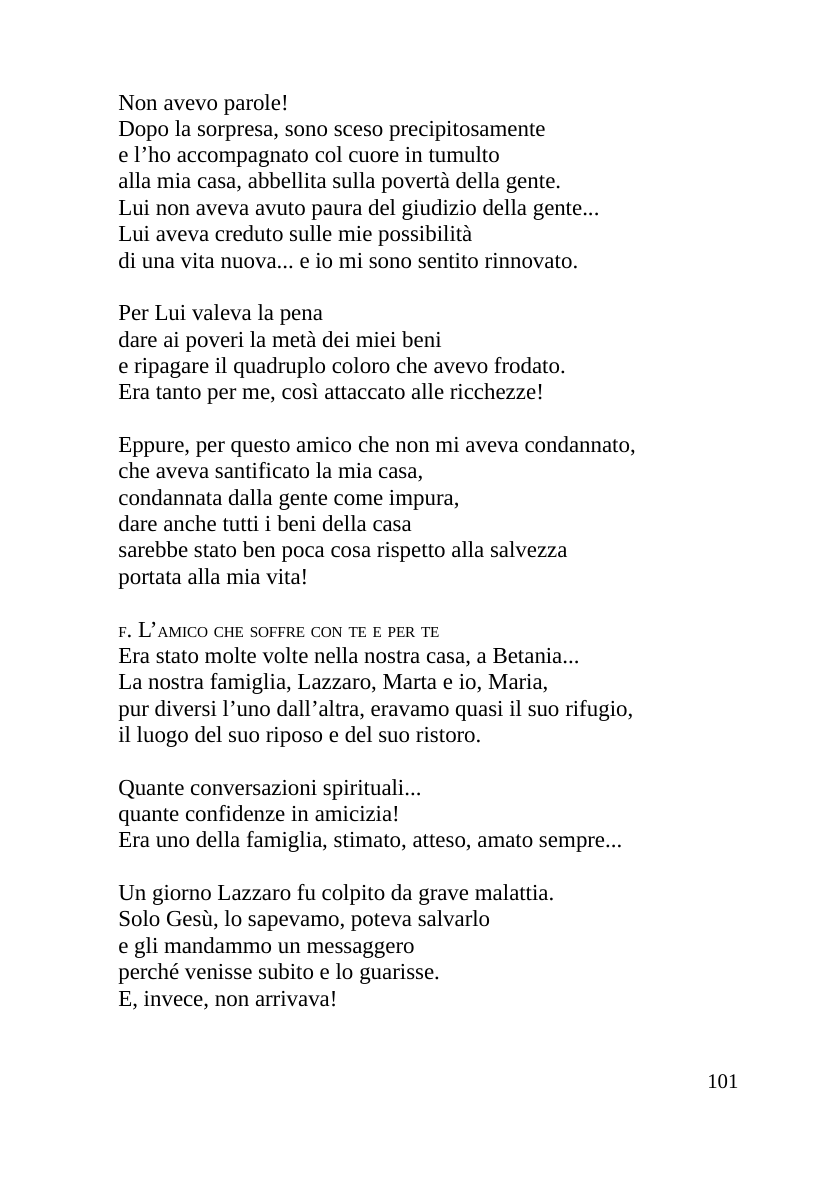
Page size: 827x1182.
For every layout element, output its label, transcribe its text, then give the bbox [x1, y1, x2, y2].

text e ripagare il quadruplo coloro che avevo frodato. [88, 352, 738, 378]
text Solo Gesù, lo sapevamo, poteva salvarlo [88, 906, 738, 932]
text E, invece, non arrivava! [88, 984, 738, 1011]
text Lui non aveva avuto paura del giudizio della gente... [88, 194, 738, 220]
text f. L’amico che soffre con te e per te [88, 616, 738, 642]
text Un giorno Lazzaro fu colpito da grave malattia. [88, 879, 738, 906]
text Eppure, per questo amico che non mi aveva condannato, [88, 431, 738, 457]
text e l’ho accompagnato col cuore in tumulto [88, 141, 738, 168]
text Quante conversazioni spirituali... [88, 774, 738, 800]
text alla mia casa, abbellita sulla povertà della gente. [88, 168, 738, 194]
text dare ai poveri la metà dei miei beni [88, 326, 738, 352]
text pur diversi l’uno dall’altra, eravamo quasi il suo rifugio, [88, 695, 738, 721]
text Era stato molte volte nella nostra casa, a Betania... [88, 642, 738, 668]
text La nostra famiglia, Lazzaro, Marta e io, Maria, [88, 668, 738, 695]
text Era tanto per me, così attaccato alle ricchezze! [88, 378, 738, 405]
text portata alla mia vita! [88, 563, 738, 589]
text condannata dalla gente come impura, [88, 484, 738, 510]
text sarebbe stato ben poca cosa rispetto alla salvezza [88, 537, 738, 563]
text di una vita nuova... e io mi sono sentito rinnovato. [88, 247, 738, 273]
text Non avevo parole! [88, 88, 738, 115]
text che aveva santificato la mia casa, [88, 457, 738, 484]
text Lui aveva creduto sulle mie possibilità [88, 220, 738, 247]
text dare anche tutti i beni della casa [88, 510, 738, 537]
text Dopo la sorpresa, sono sceso precipitosamente [88, 115, 738, 141]
text il luogo del suo riposo e del suo ristoro. [88, 721, 738, 747]
text e gli mandammo un messaggero [88, 932, 738, 958]
text Era uno della famiglia, stimato, atteso, amato sempre... [88, 826, 738, 853]
text perché venisse subito e lo guarisse. [88, 958, 738, 984]
text Per Lui valeva la pena [88, 299, 738, 326]
text quante confidenze in amicizia! [88, 800, 738, 826]
